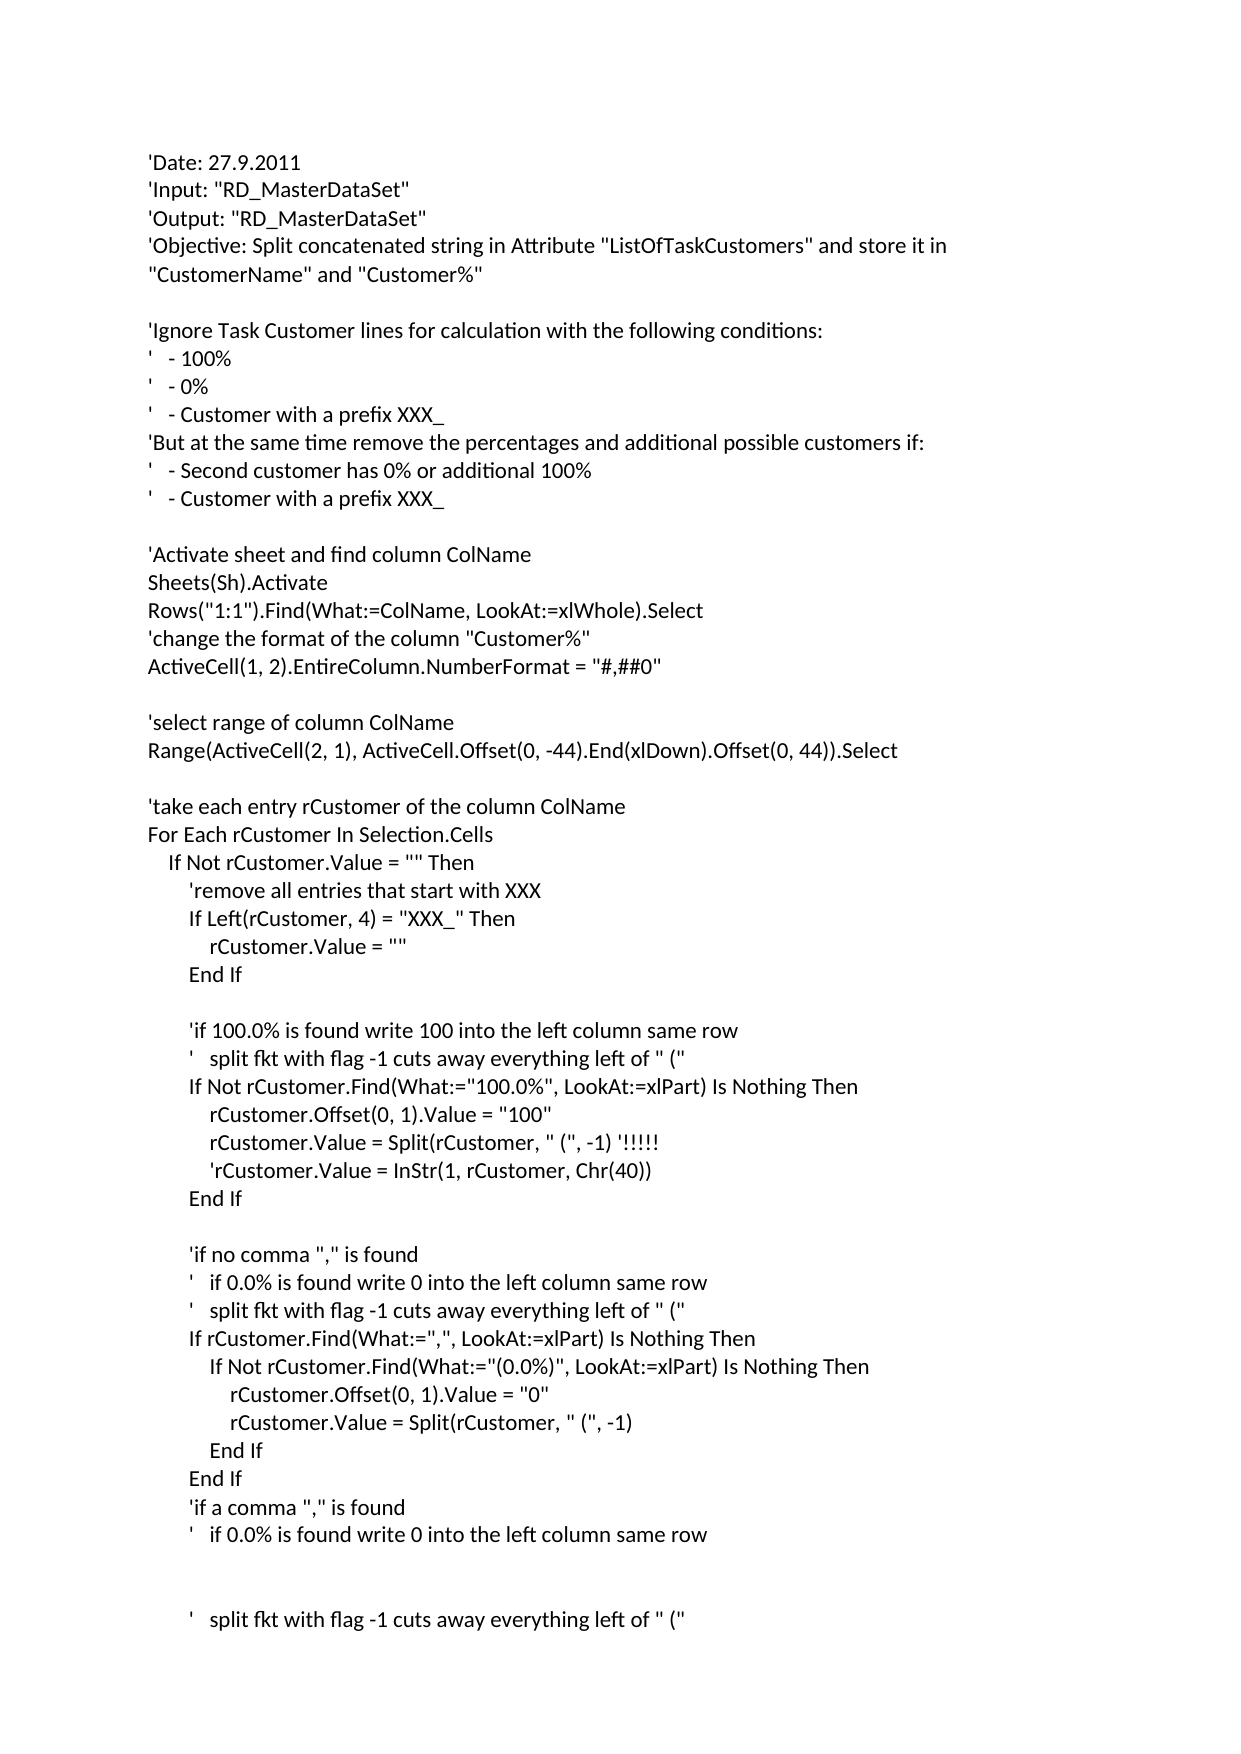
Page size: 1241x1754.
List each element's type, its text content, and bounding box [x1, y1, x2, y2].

text 'change the format of the column "Customer%" [148, 624, 1093, 652]
text End If [148, 1184, 1093, 1212]
text 'if no comma "," is found [148, 1240, 1093, 1268]
text ' - Customer with a prefix XXX_ [148, 484, 1093, 512]
text rCustomer.Value = "" [148, 932, 1093, 960]
text Range(ActiveCell(2, 1), ActiveCell.Offset(0, -44).End(xlDown).Offset(0, 44)).Select [148, 736, 1093, 764]
text 'if a comma "," is found [148, 1493, 1093, 1521]
text Rows("1:1").Find(What:=ColName, LookAt:=xlWhole).Select [148, 596, 1093, 624]
text If Not rCustomer.Value = "" Then [148, 848, 1093, 876]
text ' - 100% [148, 344, 1093, 372]
text 'Ignore Task Customer lines for calculation with the following conditions: [148, 316, 1093, 344]
text ' split fkt with flag -1 cuts away everything left of " (" [148, 1296, 1093, 1324]
text 'Objective: Split concatenated string in Attribute "ListOfTaskCustomers" and store it in "CustomerName" and "Customer%" [148, 232, 1093, 288]
text ' - Second customer has 0% or additional 100% [148, 456, 1093, 484]
text If rCustomer.Find(What:=",", LookAt:=xlPart) Is Nothing Then [148, 1324, 1093, 1352]
text rCustomer.Value = Split(rCustomer, " (", -1) [148, 1408, 1093, 1437]
text If Not rCustomer.Find(What:="(0.0%)", LookAt:=xlPart) Is Nothing Then [148, 1352, 1093, 1381]
text 'But at the same time remove the percentages and additional possible customers if: [148, 428, 1093, 456]
text End If [148, 1437, 1093, 1464]
text 'remove all entries that start with XXX [148, 876, 1093, 904]
text Sheets(Sh).Activate [148, 568, 1093, 596]
text 'Output: "RD_MasterDataSet" [148, 204, 1093, 232]
text rCustomer.Offset(0, 1).Value = "100" [148, 1100, 1093, 1128]
text 'Input: "RD_MasterDataSet" [148, 176, 1093, 204]
text 'rCustomer.Value = InStr(1, rCustomer, Chr(40)) [148, 1156, 1093, 1184]
text rCustomer.Value = Split(rCustomer, " (", -1) '!!!!! [148, 1128, 1093, 1156]
text For Each rCustomer In Selection.Cells [148, 820, 1093, 848]
text rCustomer.Offset(0, 1).Value = "0" [148, 1381, 1093, 1408]
text ' - Customer with a prefix XXX_ [148, 400, 1093, 428]
text If Not rCustomer.Find(What:="100.0%", LookAt:=xlPart) Is Nothing Then [148, 1072, 1093, 1100]
text ' if 0.0% is found write 0 into the left column same row [148, 1268, 1093, 1296]
text 'Activate sheet and find column ColName [148, 540, 1093, 568]
text ' split fkt with flag -1 cuts away everything left of " (" [148, 1044, 1093, 1072]
text End If [148, 1464, 1093, 1493]
text ' split fkt with flag -1 cuts away everything left of " (" [148, 1605, 1093, 1633]
text End If [148, 960, 1093, 988]
text 'if 100.0% is found write 100 into the left column same row [148, 1016, 1093, 1044]
text 'select range of column ColName [148, 708, 1093, 736]
text 'take each entry rCustomer of the column ColName [148, 792, 1093, 820]
text ' if 0.0% is found write 0 into the left column same row [148, 1521, 1093, 1549]
text If Left(rCustomer, 4) = "XXX_" Then [148, 904, 1093, 932]
text ActiveCell(1, 2).EntireColumn.NumberFormat = "#,##0" [148, 652, 1093, 680]
text 'Date: 27.9.2011 [148, 148, 1093, 176]
text ' - 0% [148, 372, 1093, 400]
